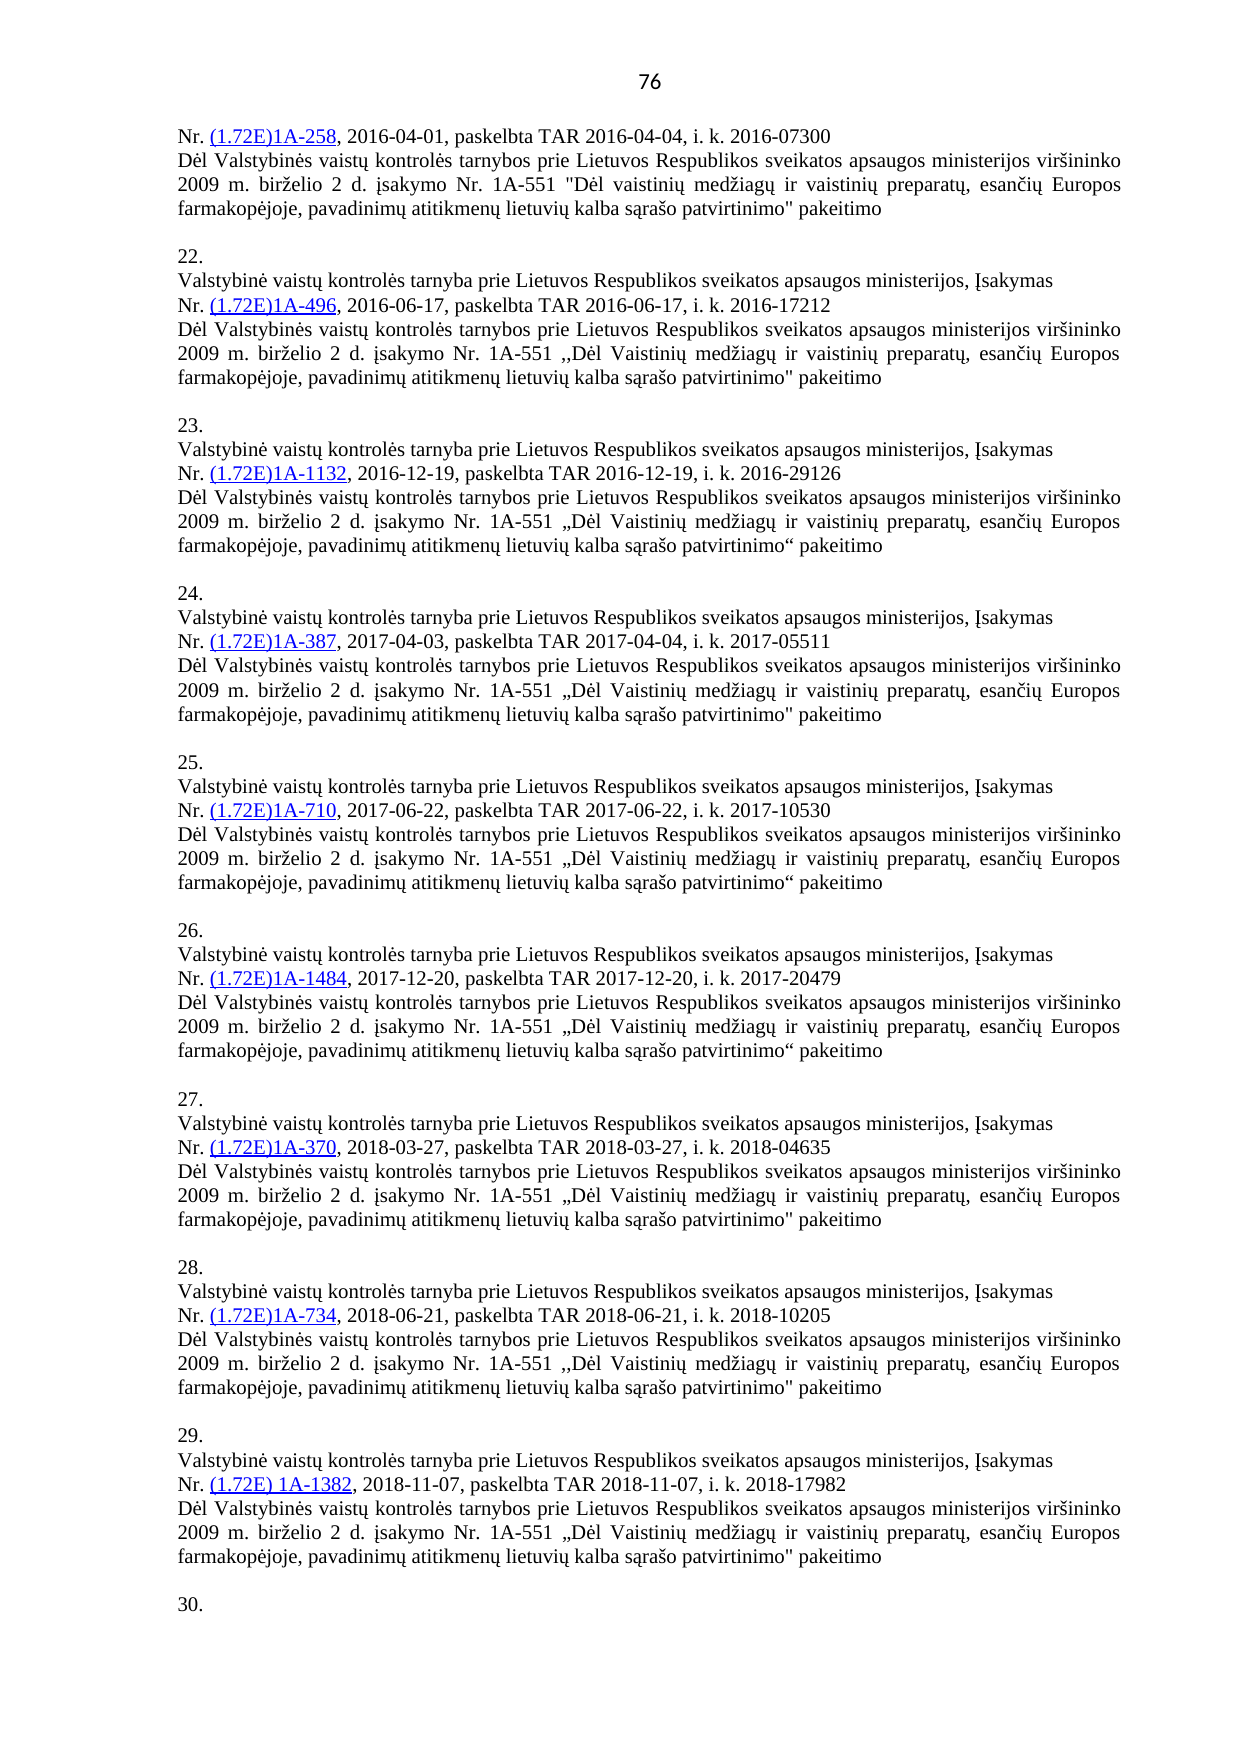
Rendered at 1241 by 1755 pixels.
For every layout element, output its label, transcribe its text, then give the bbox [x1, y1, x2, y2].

text Valstybinė vaistų kontrolės tarnyba prie Lietuvos Respublikos sveikatos apsaugos ministerijos, Įsakymas [177, 437, 1122, 461]
text 30. [177, 1592, 1122, 1616]
text Dėl Valstybinės vaistų kontrolės tarnybos prie Lietuvos Respublikos sveikatos apsaugos ministerijos viršininko 2009 m. birželio 2 d. įsakymo Nr. 1A-551 „Dėl Vaistinių medžiagų ir vaistinių preparatų, esančių Europos farmakopėjoje, pavadinimų atitikmenų lietuvių kalba sąrašo patvirtinimo“ pakeitimo [177, 822, 1122, 894]
text Valstybinė vaistų kontrolės tarnyba prie Lietuvos Respublikos sveikatos apsaugos ministerijos, Įsakymas [177, 1279, 1122, 1303]
text Nr. (1.72E)1A-370, 2018-03-27, paskelbta TAR 2018-03-27, i. k. 2018-04635 [177, 1135, 1122, 1159]
text Nr. (1.72E)1A-258, 2016-04-01, paskelbta TAR 2016-04-04, i. k. 2016-07300 [177, 124, 1122, 148]
text 24. [177, 581, 1122, 605]
text 26. [177, 918, 1122, 942]
text Dėl Valstybinės vaistų kontrolės tarnybos prie Lietuvos Respublikos sveikatos apsaugos ministerijos viršininko 2009 m. birželio 2 d. įsakymo Nr. 1A-551 ,,Dėl Vaistinių medžiagų ir vaistinių preparatų, esančių Europos farmakopėjoje, pavadinimų atitikmenų lietuvių kalba sąrašo patvirtinimo" pakeitimo [177, 1327, 1122, 1399]
text Dėl Valstybinės vaistų kontrolės tarnybos prie Lietuvos Respublikos sveikatos apsaugos ministerijos viršininko 2009 m. birželio 2 d. įsakymo Nr. 1A-551 „Dėl Vaistinių medžiagų ir vaistinių preparatų, esančių Europos farmakopėjoje, pavadinimų atitikmenų lietuvių kalba sąrašo patvirtinimo“ pakeitimo [177, 990, 1122, 1062]
text Nr. (1.72E)1A-734, 2018-06-21, paskelbta TAR 2018-06-21, i. k. 2018-10205 [177, 1303, 1122, 1327]
text 28. [177, 1255, 1122, 1279]
text Valstybinė vaistų kontrolės tarnyba prie Lietuvos Respublikos sveikatos apsaugos ministerijos, Įsakymas [177, 1111, 1122, 1135]
text 29. [177, 1423, 1122, 1447]
text Nr. (1.72E)1A-710, 2017-06-22, paskelbta TAR 2017-06-22, i. k. 2017-10530 [177, 798, 1122, 822]
text 22. [177, 244, 1122, 268]
text Dėl Valstybinės vaistų kontrolės tarnybos prie Lietuvos Respublikos sveikatos apsaugos ministerijos viršininko 2009 m. birželio 2 d. įsakymo Nr. 1A-551 „Dėl Vaistinių medžiagų ir vaistinių preparatų, esančių Europos farmakopėjoje, pavadinimų atitikmenų lietuvių kalba sąrašo patvirtinimo“ pakeitimo [177, 485, 1122, 557]
text Valstybinė vaistų kontrolės tarnyba prie Lietuvos Respublikos sveikatos apsaugos ministerijos, Įsakymas [177, 774, 1122, 798]
text 23. [177, 413, 1122, 437]
text 25. [177, 750, 1122, 774]
text Dėl Valstybinės vaistų kontrolės tarnybos prie Lietuvos Respublikos sveikatos apsaugos ministerijos viršininko 2009 m. birželio 2 d. įsakymo Nr. 1A-551 „Dėl Vaistinių medžiagų ir vaistinių preparatų, esančių Europos farmakopėjoje, pavadinimų atitikmenų lietuvių kalba sąrašo patvirtinimo" pakeitimo [177, 653, 1122, 726]
text Valstybinė vaistų kontrolės tarnyba prie Lietuvos Respublikos sveikatos apsaugos ministerijos, Įsakymas [177, 268, 1122, 292]
text Valstybinė vaistų kontrolės tarnyba prie Lietuvos Respublikos sveikatos apsaugos ministerijos, Įsakymas [177, 942, 1122, 966]
text Dėl Valstybinės vaistų kontrolės tarnybos prie Lietuvos Respublikos sveikatos apsaugos ministerijos viršininko 2009 m. birželio 2 d. įsakymo Nr. 1A-551 ,,Dėl Vaistinių medžiagų ir vaistinių preparatų, esančių Europos farmakopėjoje, pavadinimų atitikmenų lietuvių kalba sąrašo patvirtinimo" pakeitimo [177, 317, 1122, 389]
text Dėl Valstybinės vaistų kontrolės tarnybos prie Lietuvos Respublikos sveikatos apsaugos ministerijos viršininko 2009 m. birželio 2 d. įsakymo Nr. 1A-551 "Dėl vaistinių medžiagų ir vaistinių preparatų, esančių Europos farmakopėjoje, pavadinimų atitikmenų lietuvių kalba sąrašo patvirtinimo" pakeitimo [177, 148, 1122, 220]
text Nr. (1.72E)1A-387, 2017-04-03, paskelbta TAR 2017-04-04, i. k. 2017-05511 [177, 629, 1122, 653]
text Nr. (1.72E) 1A-1382, 2018-11-07, paskelbta TAR 2018-11-07, i. k. 2018-17982 [177, 1472, 1122, 1496]
text Nr. (1.72E)1A-1132, 2016-12-19, paskelbta TAR 2016-12-19, i. k. 2016-29126 [177, 461, 1122, 485]
text Dėl Valstybinės vaistų kontrolės tarnybos prie Lietuvos Respublikos sveikatos apsaugos ministerijos viršininko 2009 m. birželio 2 d. įsakymo Nr. 1A-551 „Dėl Vaistinių medžiagų ir vaistinių preparatų, esančių Europos farmakopėjoje, pavadinimų atitikmenų lietuvių kalba sąrašo patvirtinimo" pakeitimo [177, 1159, 1122, 1231]
text Valstybinė vaistų kontrolės tarnyba prie Lietuvos Respublikos sveikatos apsaugos ministerijos, Įsakymas [177, 1447, 1122, 1472]
text Nr. (1.72E)1A-1484, 2017-12-20, paskelbta TAR 2017-12-20, i. k. 2017-20479 [177, 966, 1122, 990]
text Dėl Valstybinės vaistų kontrolės tarnybos prie Lietuvos Respublikos sveikatos apsaugos ministerijos viršininko 2009 m. birželio 2 d. įsakymo Nr. 1A-551 „Dėl Vaistinių medžiagų ir vaistinių preparatų, esančių Europos farmakopėjoje, pavadinimų atitikmenų lietuvių kalba sąrašo patvirtinimo" pakeitimo [177, 1496, 1122, 1568]
text 27. [177, 1087, 1122, 1111]
text Nr. (1.72E)1A-496, 2016-06-17, paskelbta TAR 2016-06-17, i. k. 2016-17212 [177, 292, 1122, 317]
text Valstybinė vaistų kontrolės tarnyba prie Lietuvos Respublikos sveikatos apsaugos ministerijos, Įsakymas [177, 605, 1122, 629]
